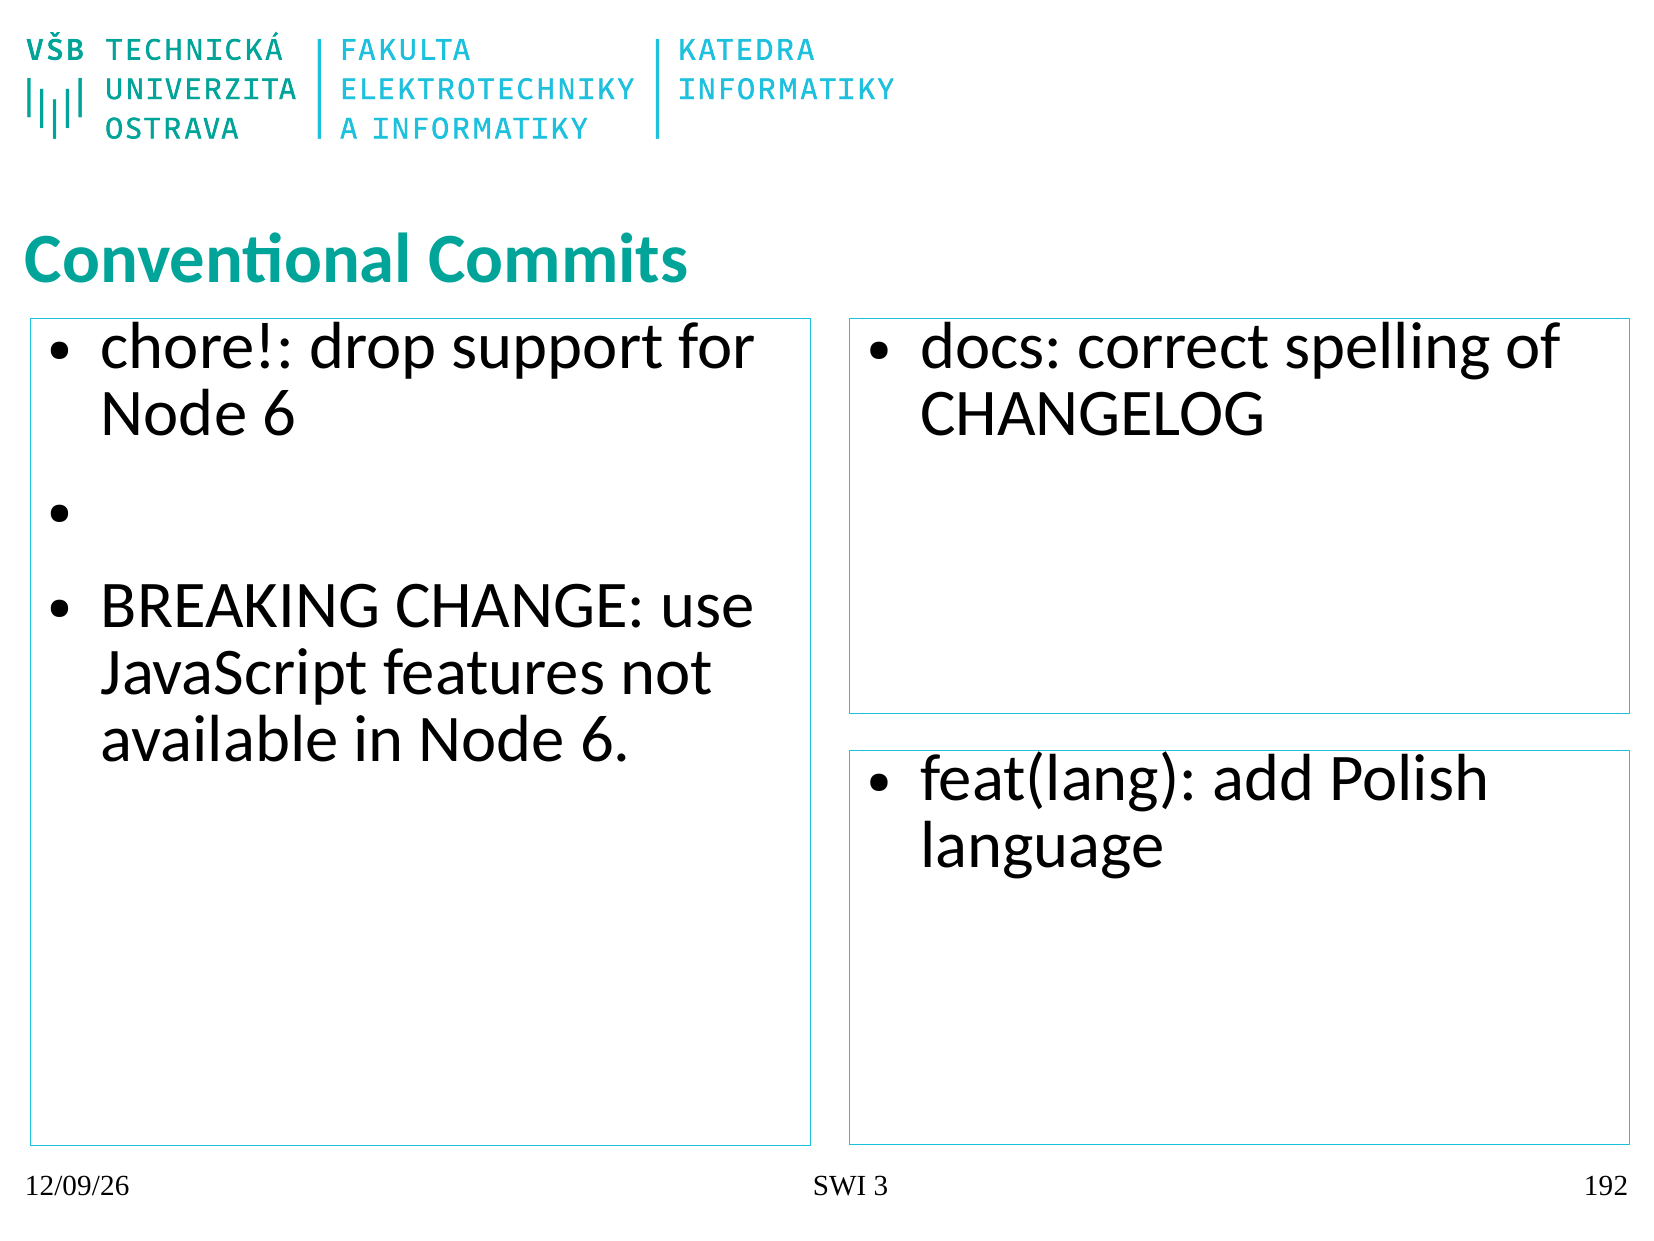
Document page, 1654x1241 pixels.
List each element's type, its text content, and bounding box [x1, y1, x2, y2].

title Conventional Commits [24, 169, 1629, 300]
list feat(lang): add Polish language [849, 750, 1630, 1145]
list chore!: drop support for Node 6 BREAKING CHANGE: use JavaScript features not available in Node 6. [30, 318, 811, 1146]
picture [26, 31, 894, 139]
list docs: correct spelling of CHANGELOG [849, 318, 1630, 714]
